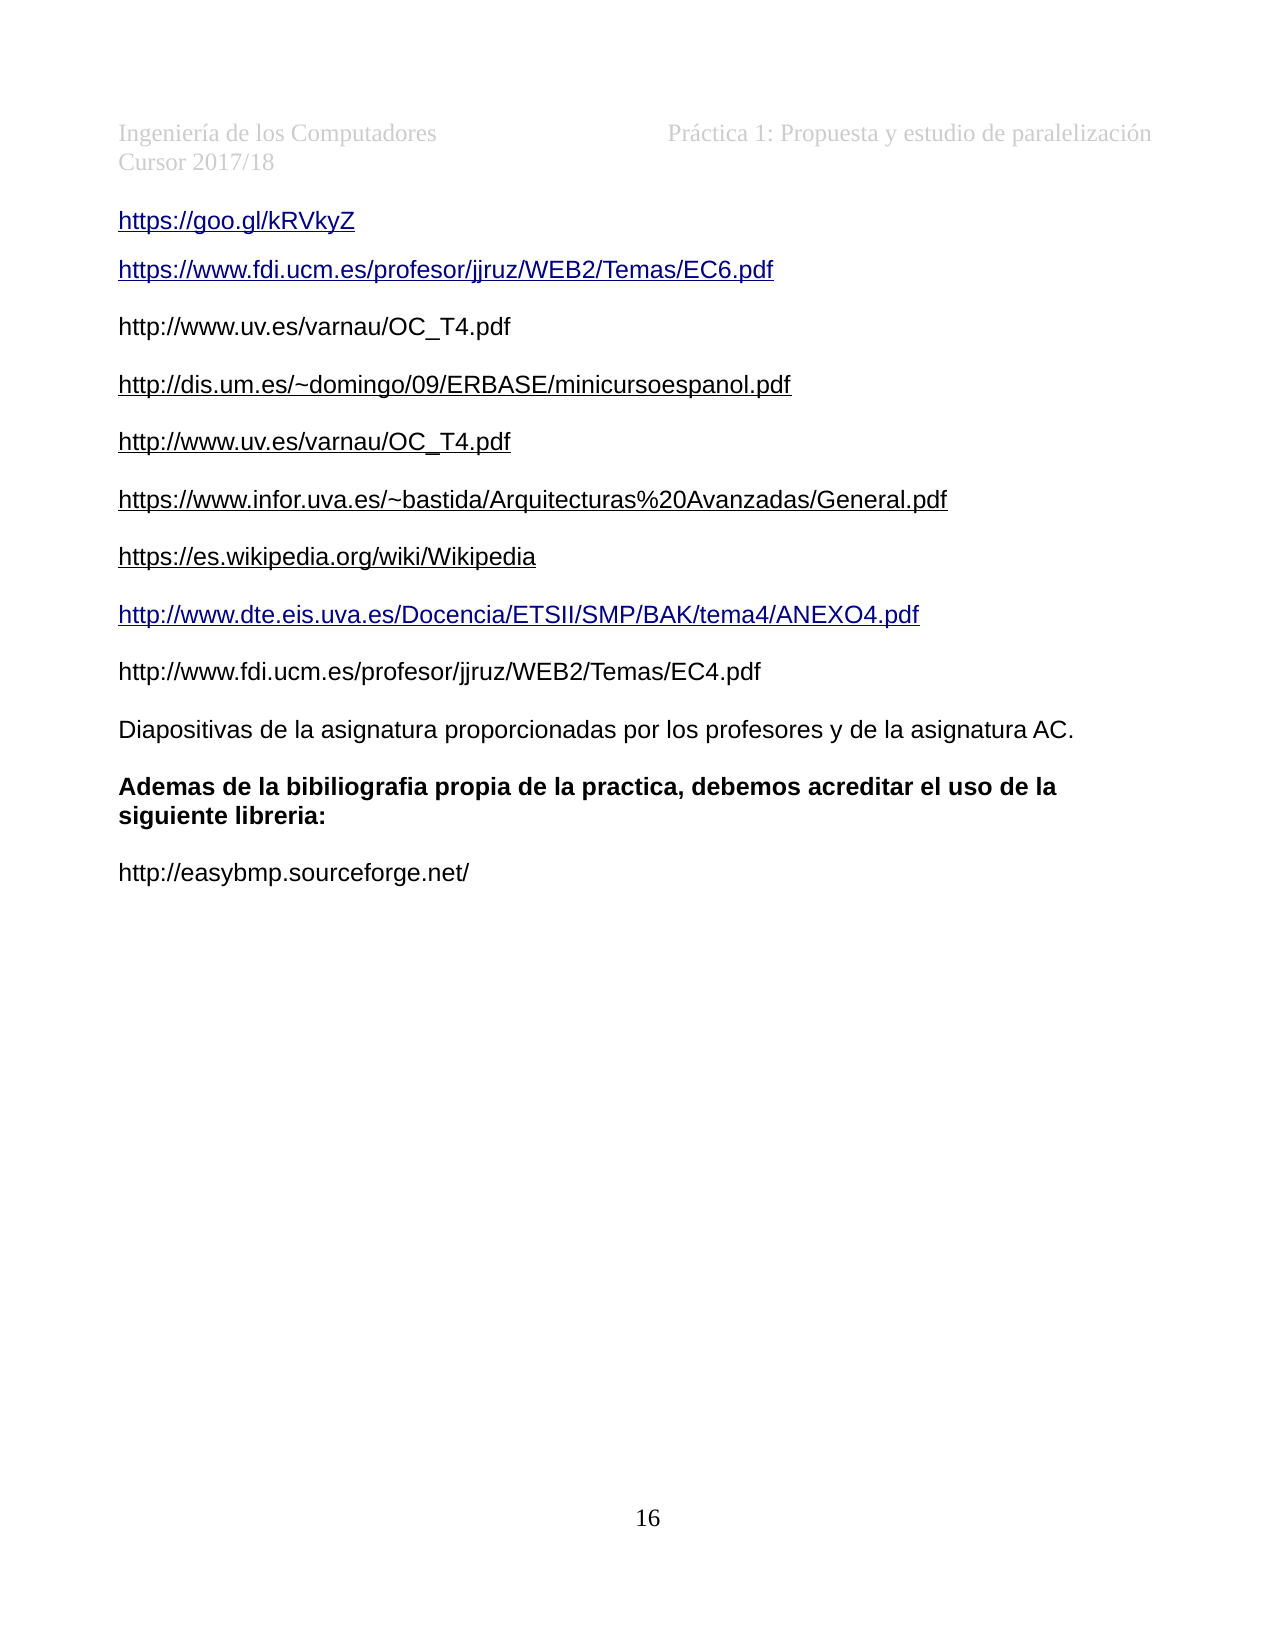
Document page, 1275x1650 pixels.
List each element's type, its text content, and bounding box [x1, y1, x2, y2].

text http://www.uv.es/varnau/OC_T4.pdf [118, 312, 1157, 341]
text http://www.dte.eis.uva.es/Docencia/ETSII/SMP/BAK/tema4/ANEXO4.pdf [118, 600, 1157, 628]
text https://es.wikipedia.org/wiki/Wikipedia [118, 542, 1157, 571]
text Diapositivas de la asignatura proporcionadas por los profesores y de la asignatura AC. [118, 715, 1157, 743]
text https://www.infor.uva.es/~bastida/Arquitecturas%20Avanzadas/General.pdf [118, 485, 1157, 513]
text Ademas de la bibiliografia propia de la practica, debemos acreditar el uso de la siguiente libreria: [118, 772, 1157, 830]
text http://www.fdi.ucm.es/profesor/jjruz/WEB2/Temas/EC4.pdf [118, 657, 1157, 686]
text https://www.fdi.ucm.es/profesor/jjruz/WEB2/Temas/EC6.pdf [118, 255, 1157, 283]
text https://goo.gl/kRVkyZ [118, 206, 1157, 234]
text http://easybmp.sourceforge.net/ [118, 858, 1157, 887]
text http://dis.um.es/~domingo/09/ERBASE/minicursoespanol.pdf [118, 370, 1157, 398]
text http://www.uv.es/varnau/OC_T4.pdf [118, 427, 1157, 456]
